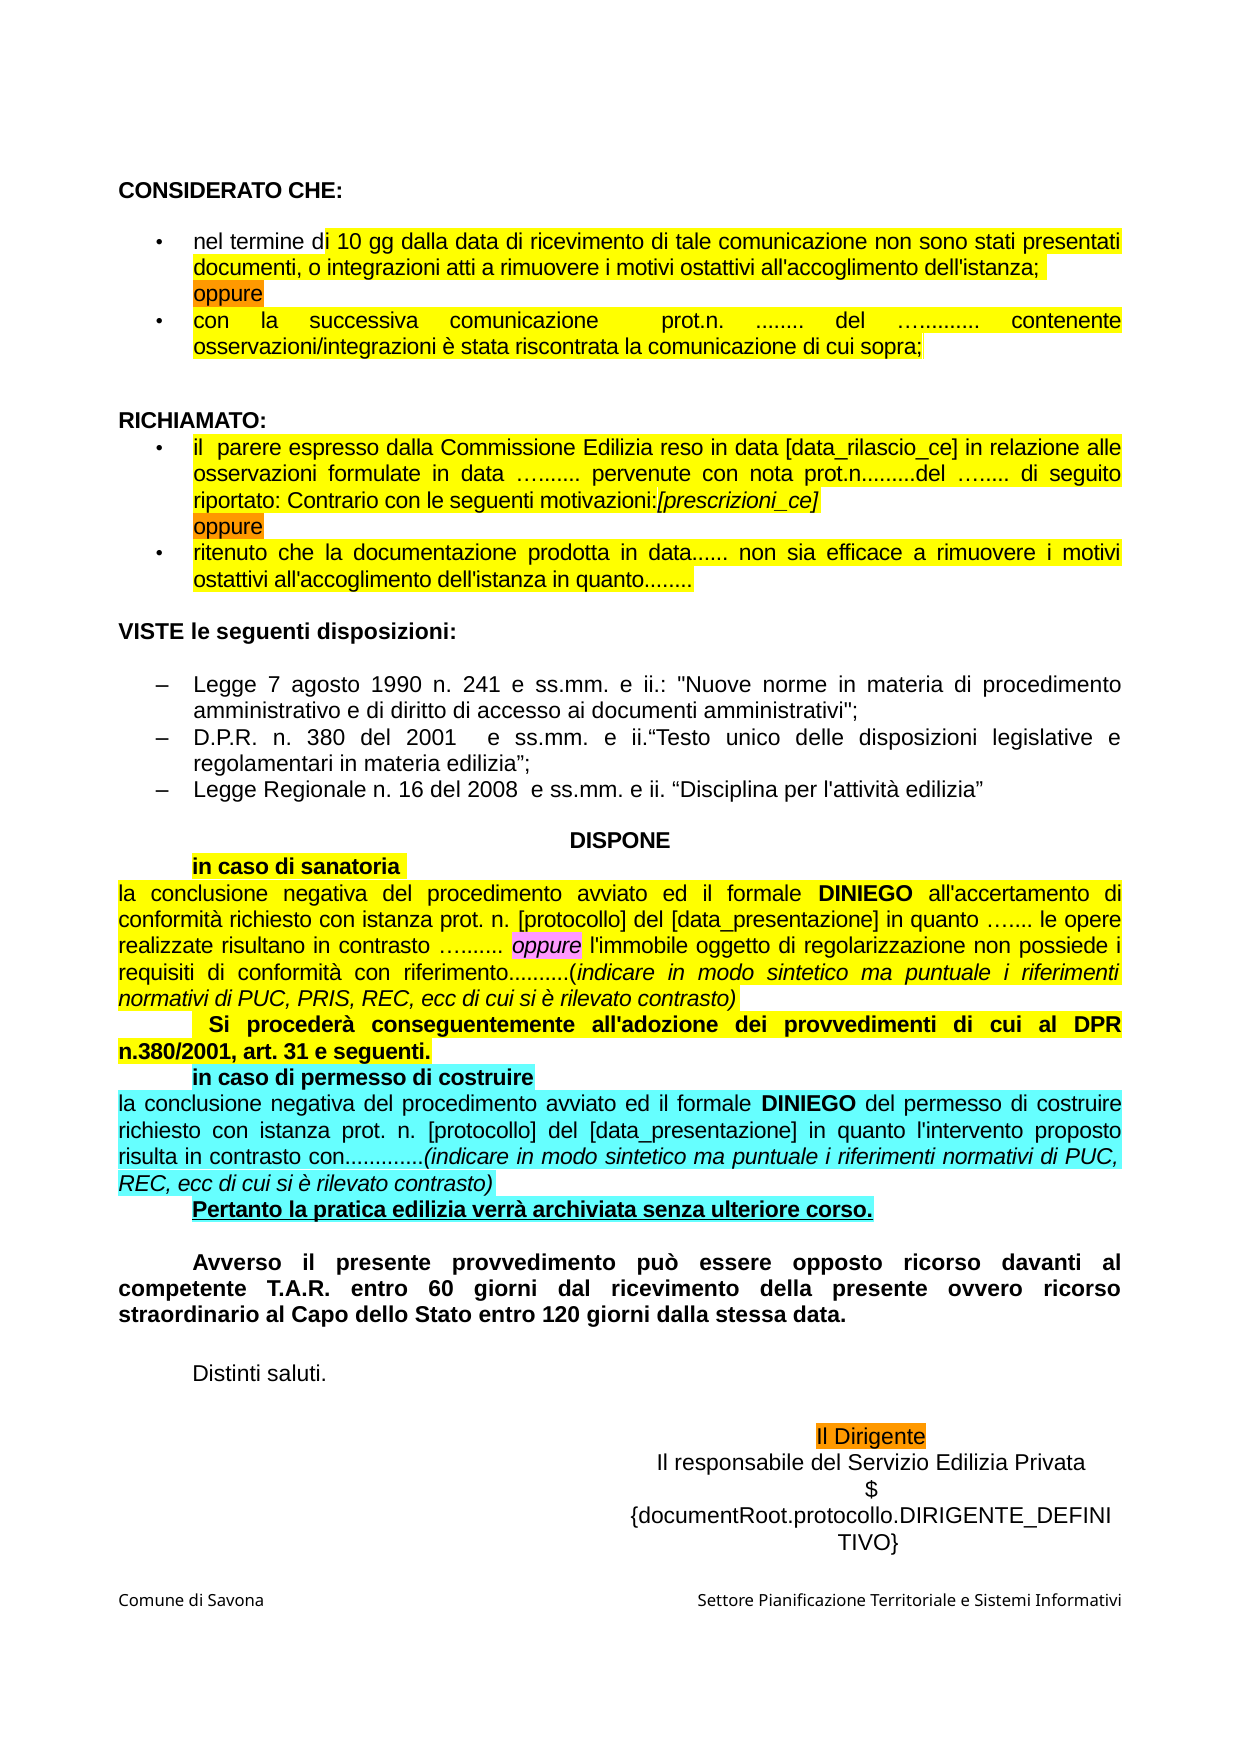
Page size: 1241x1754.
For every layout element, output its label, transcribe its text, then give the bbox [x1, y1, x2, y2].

list Legge Regionale n. 16 del 2008 e ss.mm. e ii. “Disciplina per l'attività edilizia” [156, 776, 1122, 803]
text Si procederà conseguentemente all'adozione dei provvedimenti di cui al DPR n.380/2001, art. 31 e seguenti. [118, 1011, 1122, 1064]
list oppure [156, 513, 1122, 539]
list ritenuto che la documentazione prodotta in data...... non sia efficace a rimuovere i motivi ostattivi all'accoglimento dell'istanza in quanto........ [156, 539, 1122, 592]
list il parere espresso dalla Commissione Edilizia reso in data [data_rilascio_ce] in relazione alle osservazioni formulate in data …....... pervenute con nota prot.n.........del …..... di seguito riportato: Contrario con le seguenti motivazioni:[prescrizioni_ce] [156, 434, 1122, 513]
list D.P.R. n. 380 del 2001 e ss.mm. e ii.“Testo unico delle disposizioni legislative e regolamentari in materia edilizia”; [156, 724, 1122, 776]
list nel termine di 10 gg dalla data di ricevimento di tale comunicazione non sono stati presentati documenti, o integrazioni atti a rimuovere i motivi ostattivi all'accoglimento dell'istanza; [156, 228, 1122, 280]
text VISTE le seguenti disposizioni: [118, 618, 1122, 645]
text in caso di sanatoria [118, 853, 1122, 879]
text Avverso il presente provvedimento può essere opposto ricorso davanti al competente T.A.R. entro 60 giorni dal ricevimento della presente ovvero ricorso straordinario al Capo dello Stato entro 120 giorni dalla stessa data. [118, 1248, 1122, 1328]
text CONSIDERATO CHE: [118, 177, 1122, 203]
list oppure [156, 280, 1122, 307]
text Distinti saluti. [118, 1360, 1122, 1386]
table_cell [118, 1476, 620, 1555]
text DISPONE [118, 827, 1122, 853]
text la conclusione negativa del procedimento avviato ed il formale DINIEGO del permesso di costruire richiesto con istanza prot. n. [protocollo] del [data_presentazione] in quanto l'intervento proposto risulta in contrasto con.............(indicare in modo sintetico ma puntuale i riferimenti normativi di PUC, REC, ecc di cui si è rilevato contrasto) [118, 1090, 1122, 1196]
list con la successiva comunicazione prot.n. ........ del ….......... contenente osservazioni/integrazioni è stata riscontrata la comunicazione di cui sopra; [156, 307, 1122, 359]
table_cell ${documentRoot.protocollo.DIRIGENTE_DEFINITIVO} [620, 1476, 1122, 1555]
text la conclusione negativa del procedimento avviato ed il formale DINIEGO all'accertamento di conformità richiesto con istanza prot. n. [protocollo] del [data_presentazione] in quanto ….... le opere realizzate risultano in contrasto …....... oppure l'immobile oggetto di regolarizzazione non possiede i requisiti di conformità con riferimento..........(indicare in modo sintetico ma puntuale i riferimenti normativi di PUC, PRIS, REC, ecc di cui si è rilevato contrasto) [118, 879, 1122, 1011]
table_header Il Dirigente Il responsabile del Servizio Edilizia Privata [620, 1423, 1122, 1476]
text Pertanto la pratica edilizia verrà archiviata senza ulteriore corso. [118, 1196, 1122, 1222]
table_header [118, 1423, 620, 1476]
text RICHIAMATO: [118, 407, 1122, 434]
list Legge 7 agosto 1990 n. 241 e ss.mm. e ii.: "Nuove norme in materia di procedimento amministrativo e di diritto di accesso ai documenti amministrativi"; [156, 671, 1122, 724]
text in caso di permesso di costruire [118, 1064, 1122, 1090]
